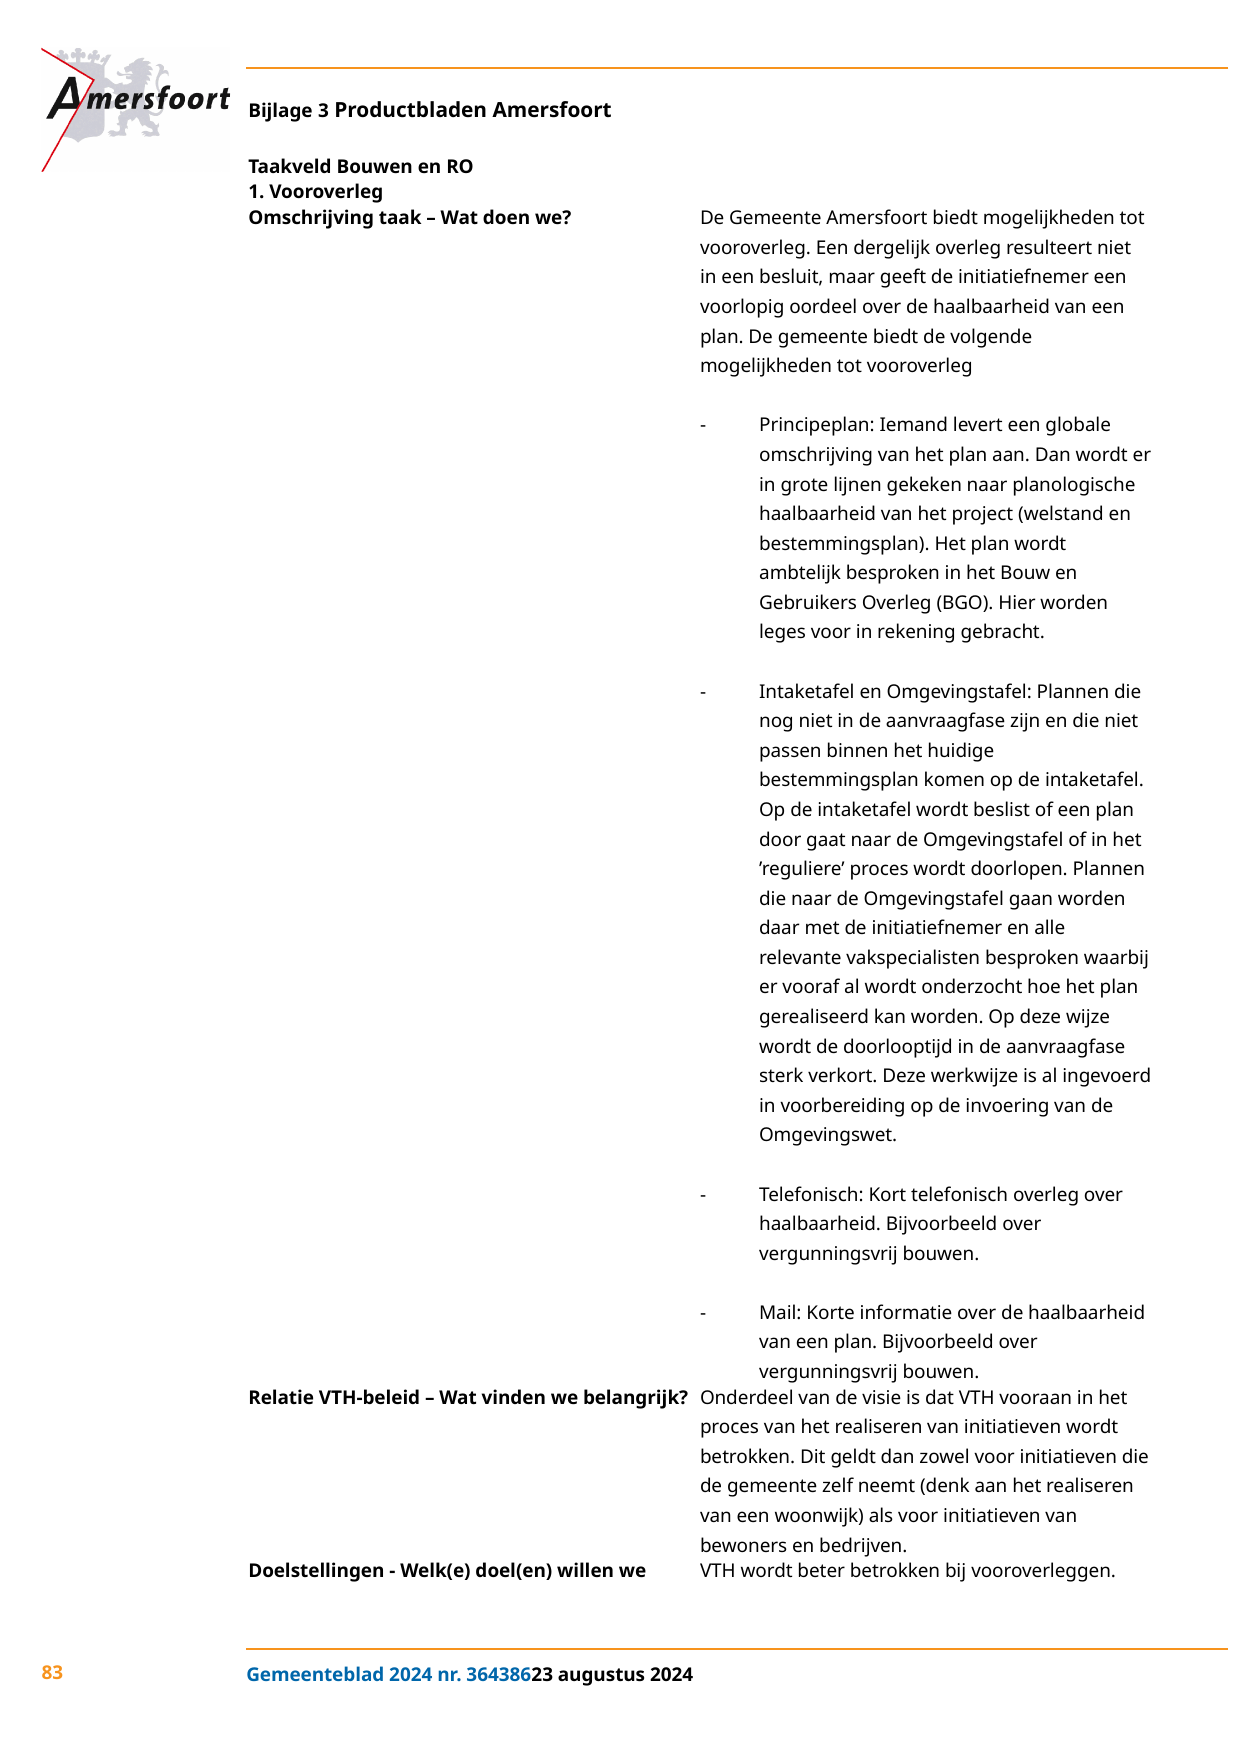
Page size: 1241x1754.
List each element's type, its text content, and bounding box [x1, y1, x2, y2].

table_header Taakveld Bouwen en RO [248, 153, 1152, 179]
table_cell De Gemeente Amersfoort biedt mogelijkheden tot vooroverleg. Een dergelijk overleg resulteert niet in een besluit, maar geeft de initiatiefnemer een voorlopig oordeel over de haalbaarheid van een plan. De gemeente biedt de volgende mogelijkheden tot vooroverleg Principeplan: Iemand levert een globale omschrijving van het plan aan. Dan wordt er in grote lijnen gekeken naar planologische haalbaarheid van het project (welstand en bestemmingsplan). Het plan wordt ambtelijk besproken in het Bouw en Gebruikers Overleg (BGO). Hier worden leges voor in rekening gebracht. Intaketafel en Omgevingstafel: Plannen die nog niet in de aanvraagfase zijn en die niet passen binnen het huidige bestemmingsplan komen op de intaketafel. Op de intaketafel wordt beslist of een plan door gaat naar de Omgevingstafel of in het ’reguliere’ proces wordt doorlopen. Plannen die naar de Omgevingstafel gaan worden daar met de initiatiefnemer en alle relevante vakspecialisten besproken waarbij er vooraf al wordt onderzocht hoe het plan gerealiseerd kan worden. Op deze wijze wordt de doorlooptijd in de aanvraagfase sterk verkort. Deze werkwijze is al ingevoerd in voorbereiding op de invoering van de Omgevingswet. Telefonisch: Kort telefonisch overleg over haalbaarheid. Bijvoorbeeld over vergunningsvrij bouwen. Mail: Korte informatie over de haalbaarheid van een plan. Bijvoorbeeld over vergunningsvrij bouwen. [700, 205, 1152, 1384]
table_cell Onderdeel van de visie is dat VTH vooraan in het proces van het realiseren van initiatieven wordt betrokken. Dit geldt dan zowel voor initiatieven die de gemeente zelf neemt (denk aan het realiseren van een woonwijk) als voor initiatieven van bewoners en bedrijven. [700, 1384, 1152, 1558]
table_cell 1. Vooroverleg [248, 179, 1152, 204]
table_cell Doelstellingen - Welk(e) doel(en) willen we [248, 1558, 700, 1583]
table_cell Omschrijving taak – Wat doen we? [248, 205, 700, 1384]
table_cell Relatie VTH-beleid – Wat vinden we belangrijk? [248, 1384, 700, 1558]
text Bijlage 3 Productbladen Amersfoort [248, 95, 1152, 123]
table_cell VTH wordt beter betrokken bij vooroverleggen. [700, 1558, 1152, 1583]
picture [41, 47, 231, 172]
